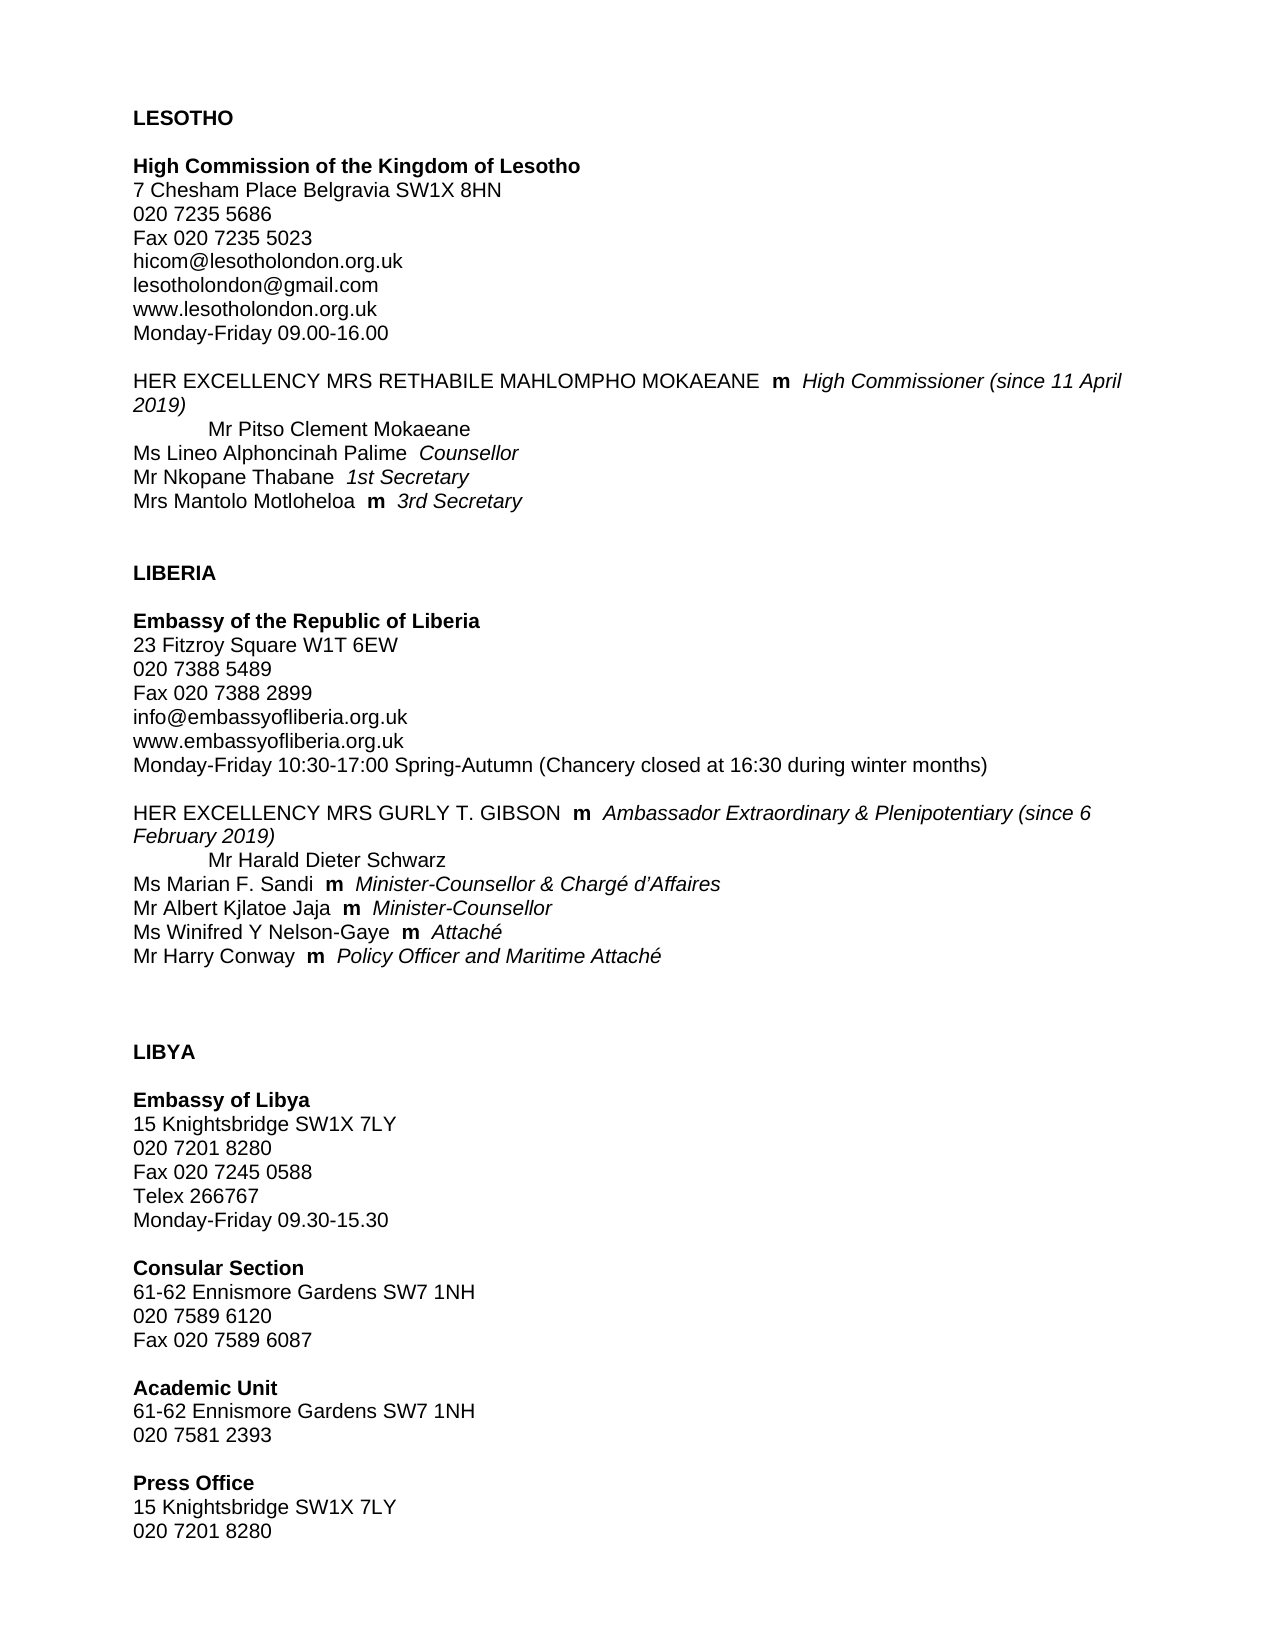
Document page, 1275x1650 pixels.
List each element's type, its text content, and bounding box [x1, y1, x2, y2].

text Ms Marian F. Sandi m Minister-Counsellor & Chargé d’Affaires [133, 872, 1181, 896]
text 7 Chesham Place Belgravia SW1X 8HN [133, 177, 1181, 201]
text 020 7581 2393 [133, 1423, 1181, 1447]
text lesotholondon@gmail.com [133, 273, 1181, 297]
text 61-62 Ennismore Gardens SW7 1NH [133, 1279, 1181, 1303]
text HER EXCELLENCY MRS RETHABILE MAHLOMPHO MOKAEANE m High Commissioner (since 11 April 2019) [133, 369, 1181, 417]
text High Commission of the Kingdom of Lesotho [133, 153, 1181, 177]
text LIBYA [133, 1040, 1181, 1064]
text www.lesotholondon.org.uk [133, 297, 1181, 321]
text Monday-Friday 09.00-16.00 [133, 321, 1181, 345]
text Fax 020 7589 6087 [133, 1327, 1181, 1351]
text Embassy of Libya [133, 1088, 1181, 1112]
text Mr Harald Dieter Schwarz [133, 848, 1181, 872]
text 23 Fitzroy Square W1T 6EW [133, 633, 1181, 657]
text Ms Winifred Y Nelson-Gaye m Attaché [133, 920, 1181, 944]
text Mrs Mantolo Motloheloa m 3rd Secretary [133, 489, 1181, 513]
text Mr Albert Kjlatoe Jaja m Minister-Counsellor [133, 896, 1181, 920]
text 020 7201 8280 [133, 1519, 1181, 1543]
text 020 7235 5686 [133, 201, 1181, 225]
text 020 7589 6120 [133, 1303, 1181, 1327]
text Monday-Friday 10:30-17:00 Spring-Autumn (Chancery closed at 16:30 during winter months) [133, 752, 1181, 776]
subtitle LIBERIA [133, 561, 1181, 585]
text Fax 020 7235 5023 [133, 225, 1181, 249]
text Press Office [133, 1471, 1181, 1495]
text Mr Pitso Clement Mokaeane [133, 417, 1181, 441]
text Fax 020 7388 2899 [133, 681, 1181, 704]
text www.embassyofliberia.org.uk [133, 728, 1181, 752]
text Fax 020 7245 0588 [133, 1160, 1181, 1184]
text Mr Harry Conway m Policy Officer and Maritime Attaché [133, 944, 1181, 968]
text Ms Lineo Alphoncinah Palime Counsellor [133, 441, 1181, 465]
subtitle Embassy of the Republic of Liberia [133, 609, 1181, 633]
text 020 7388 5489 [133, 657, 1181, 681]
text LESOTHO [133, 106, 1181, 129]
text Telex 266767 [133, 1184, 1181, 1208]
text Mr Nkopane Thabane 1st Secretary [133, 465, 1181, 489]
text 15 Knightsbridge SW1X 7LY [133, 1112, 1181, 1136]
text 020 7201 8280 [133, 1136, 1181, 1160]
text Academic Unit [133, 1375, 1181, 1399]
text info@embassyofliberia.org.uk [133, 704, 1181, 728]
text Monday-Friday 09.30-15.30 [133, 1208, 1181, 1232]
text HER EXCELLENCY MRS GURLY T. GIBSON m Ambassador Extraordinary & Plenipotentiary (since 6 February 2019) [133, 800, 1181, 848]
text 15 Knightsbridge SW1X 7LY [133, 1495, 1181, 1519]
text hicom@lesotholondon.org.uk [133, 249, 1181, 273]
text 61-62 Ennismore Gardens SW7 1NH [133, 1399, 1181, 1423]
text Consular Section [133, 1256, 1181, 1279]
